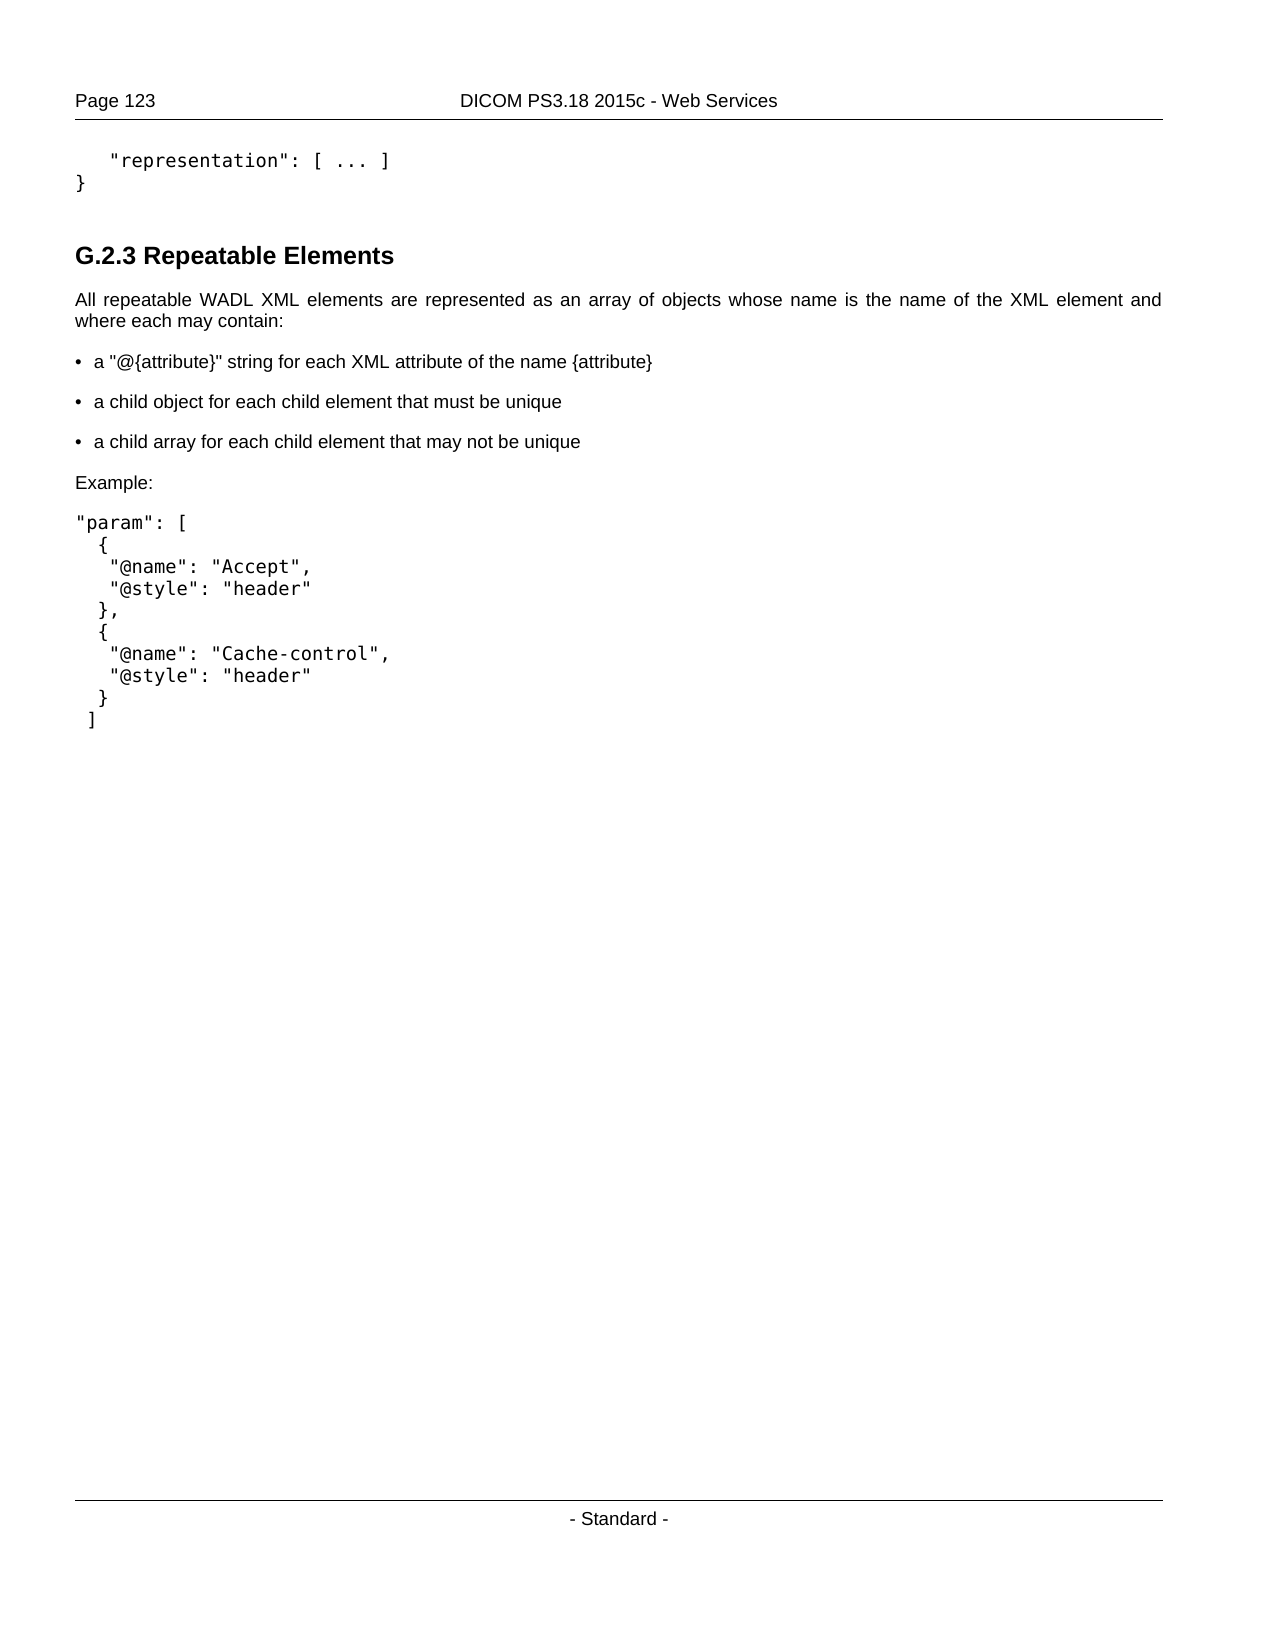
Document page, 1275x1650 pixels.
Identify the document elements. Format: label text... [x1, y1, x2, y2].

text All repeatable WADL XML elements are represented as an array of objects whose name is the name of the XML element and where each may contain: [75, 289, 1162, 332]
list a child object for each child element that must be unique [75, 391, 1162, 412]
text "representation": [ ... ] } [75, 150, 1162, 222]
list a "@{attribute}" string for each XML attribute of the name {attribute} [75, 351, 1162, 372]
text G.2.3 Repeatable Elements [75, 241, 1162, 270]
list a child array for each child element that may not be unique [75, 431, 1162, 453]
text Example: [75, 472, 1162, 493]
text "param": [ { "@name": "Accept", "@style": "header" }, { "@name": "Cache-control", "@style": "header" } ] [75, 512, 1162, 759]
